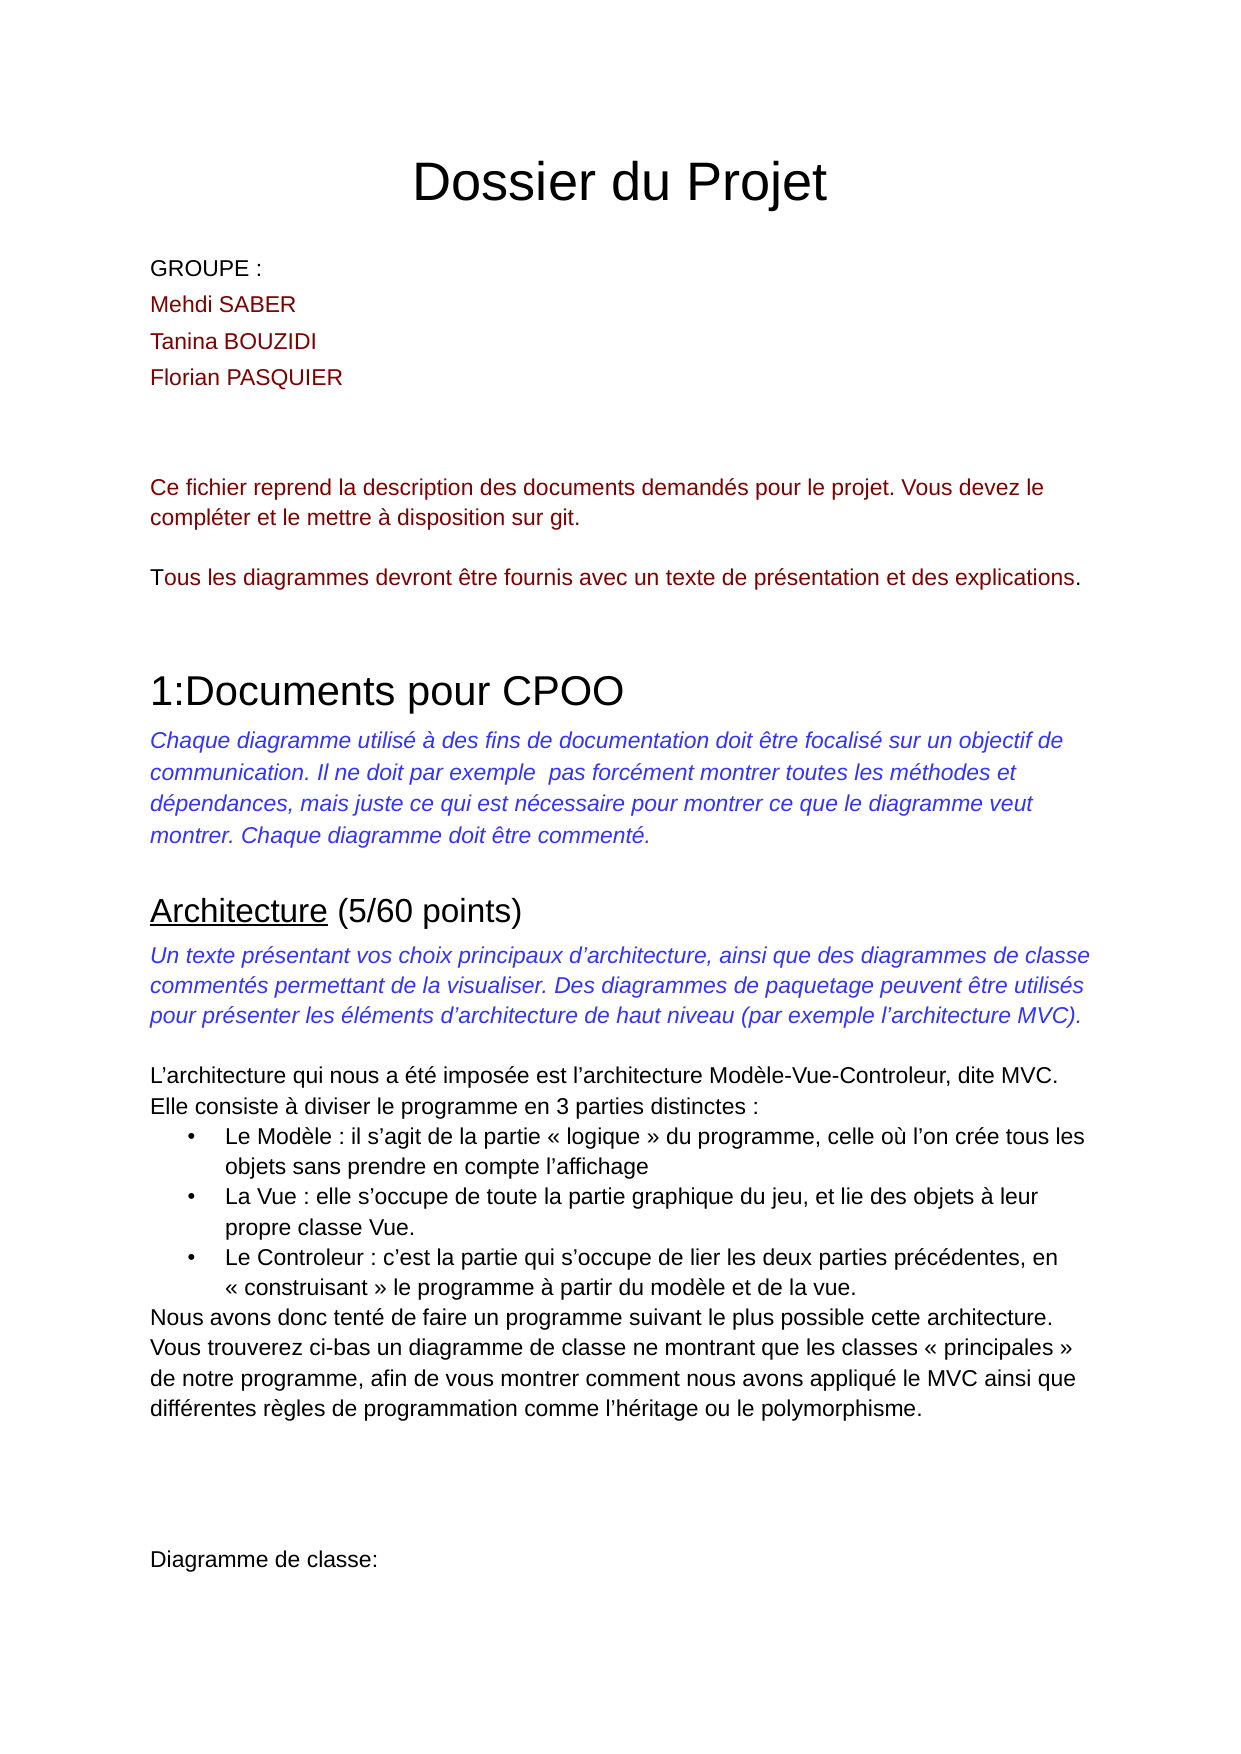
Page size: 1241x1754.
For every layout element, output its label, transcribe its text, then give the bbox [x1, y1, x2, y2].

list La Vue : elle s’occupe de toute la partie graphique du jeu, et lie des objets à leur propre classe Vue. [187, 1183, 1090, 1240]
text Vous trouverez ci-bas un diagramme de classe ne montrant que les classes « principales » de notre programme, afin de vous montrer comment nous avons appliqué le MVC ainsi que différentes règles de programmation comme l’héritage ou le polymorphisme. [150, 1334, 1090, 1421]
text Diagramme de classe: [150, 1546, 1090, 1572]
text L’architecture qui nous a été imposée est l’architecture Modèle-Vue-Controleur, dite MVC. [150, 1062, 1090, 1089]
text Nous avons donc tenté de faire un programme suivant le plus possible cette architecture. [150, 1304, 1090, 1330]
text Florian PASQUIER [150, 364, 1090, 391]
text Tous les diagrammes devront être fournis avec un texte de présentation et des explications. [150, 564, 1090, 591]
text Chaque diagramme utilisé à des fins de documentation doit être focalisé sur un objectif de communication. Il ne doit par exemple pas forcément montrer toutes les méthodes et dépendances, mais juste ce qui est nécessaire pour montrer ce que le diagramme veut montrer. Chaque diagramme doit être commenté. [150, 727, 1090, 848]
title Dossier du Projet [150, 150, 1090, 212]
text Un texte présentant vos choix principaux d’architecture, ainsi que des diagrammes de classe commentés permettant de la visualiser. Des diagrammes de paquetage peuvent être utilisés pour présenter les éléments d’architecture de haut niveau (par exemple l’architecture MVC). [150, 942, 1090, 1028]
list Le Controleur : c’est la partie qui s’occupe de lier les deux parties précédentes, en « construisant » le programme à partir du modèle et de la vue. [187, 1244, 1090, 1300]
text GROUPE : [150, 255, 1090, 281]
subtitle 1:Documents pour CPOO [150, 666, 1090, 714]
text Mehdi SABER [150, 291, 1090, 318]
subtitle Architecture (5/60 points) [150, 891, 1090, 929]
text Ce fichier reprend la description des documents demandés pour le projet. Vous devez le compléter et le mettre à disposition sur git. [150, 474, 1090, 530]
text Tanina BOUZIDI [150, 328, 1090, 354]
list Le Modèle : il s’agit de la partie « logique » du programme, celle où l’on crée tous les objets sans prendre en compte l’affichage [187, 1123, 1090, 1179]
text Elle consiste à diviser le programme en 3 parties distinctes : [150, 1093, 1090, 1119]
